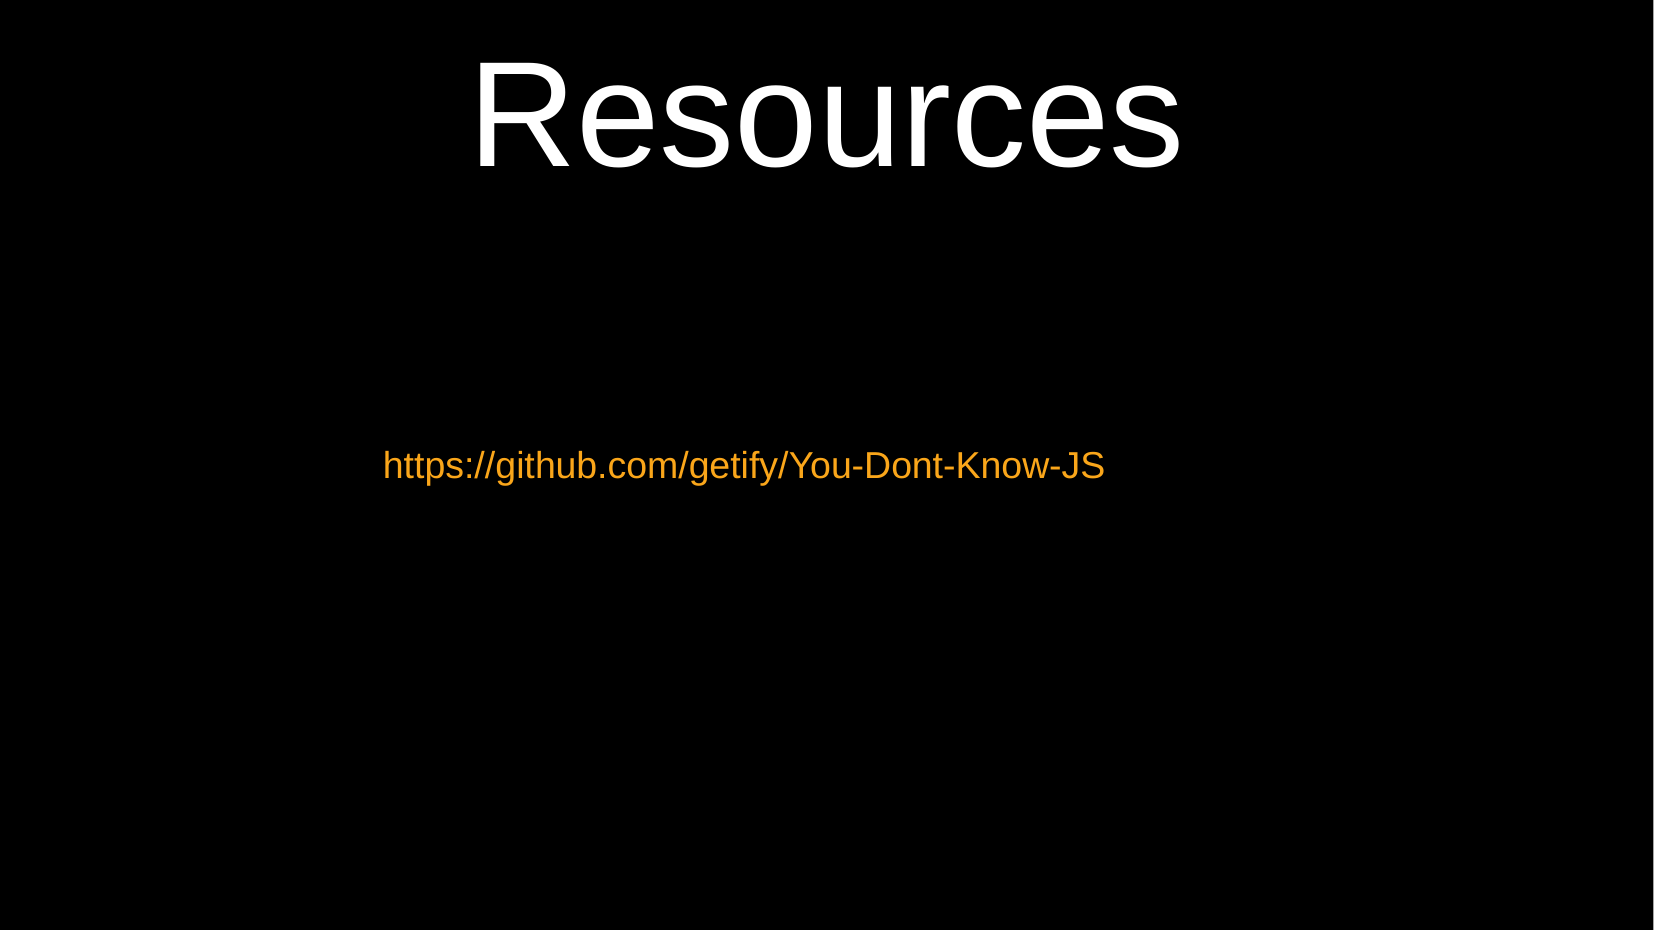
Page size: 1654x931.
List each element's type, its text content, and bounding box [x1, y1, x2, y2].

text_box https://github.com/getify/You-Dont-Know-JS [368, 437, 1285, 508]
title Resources [82, 30, 1571, 199]
